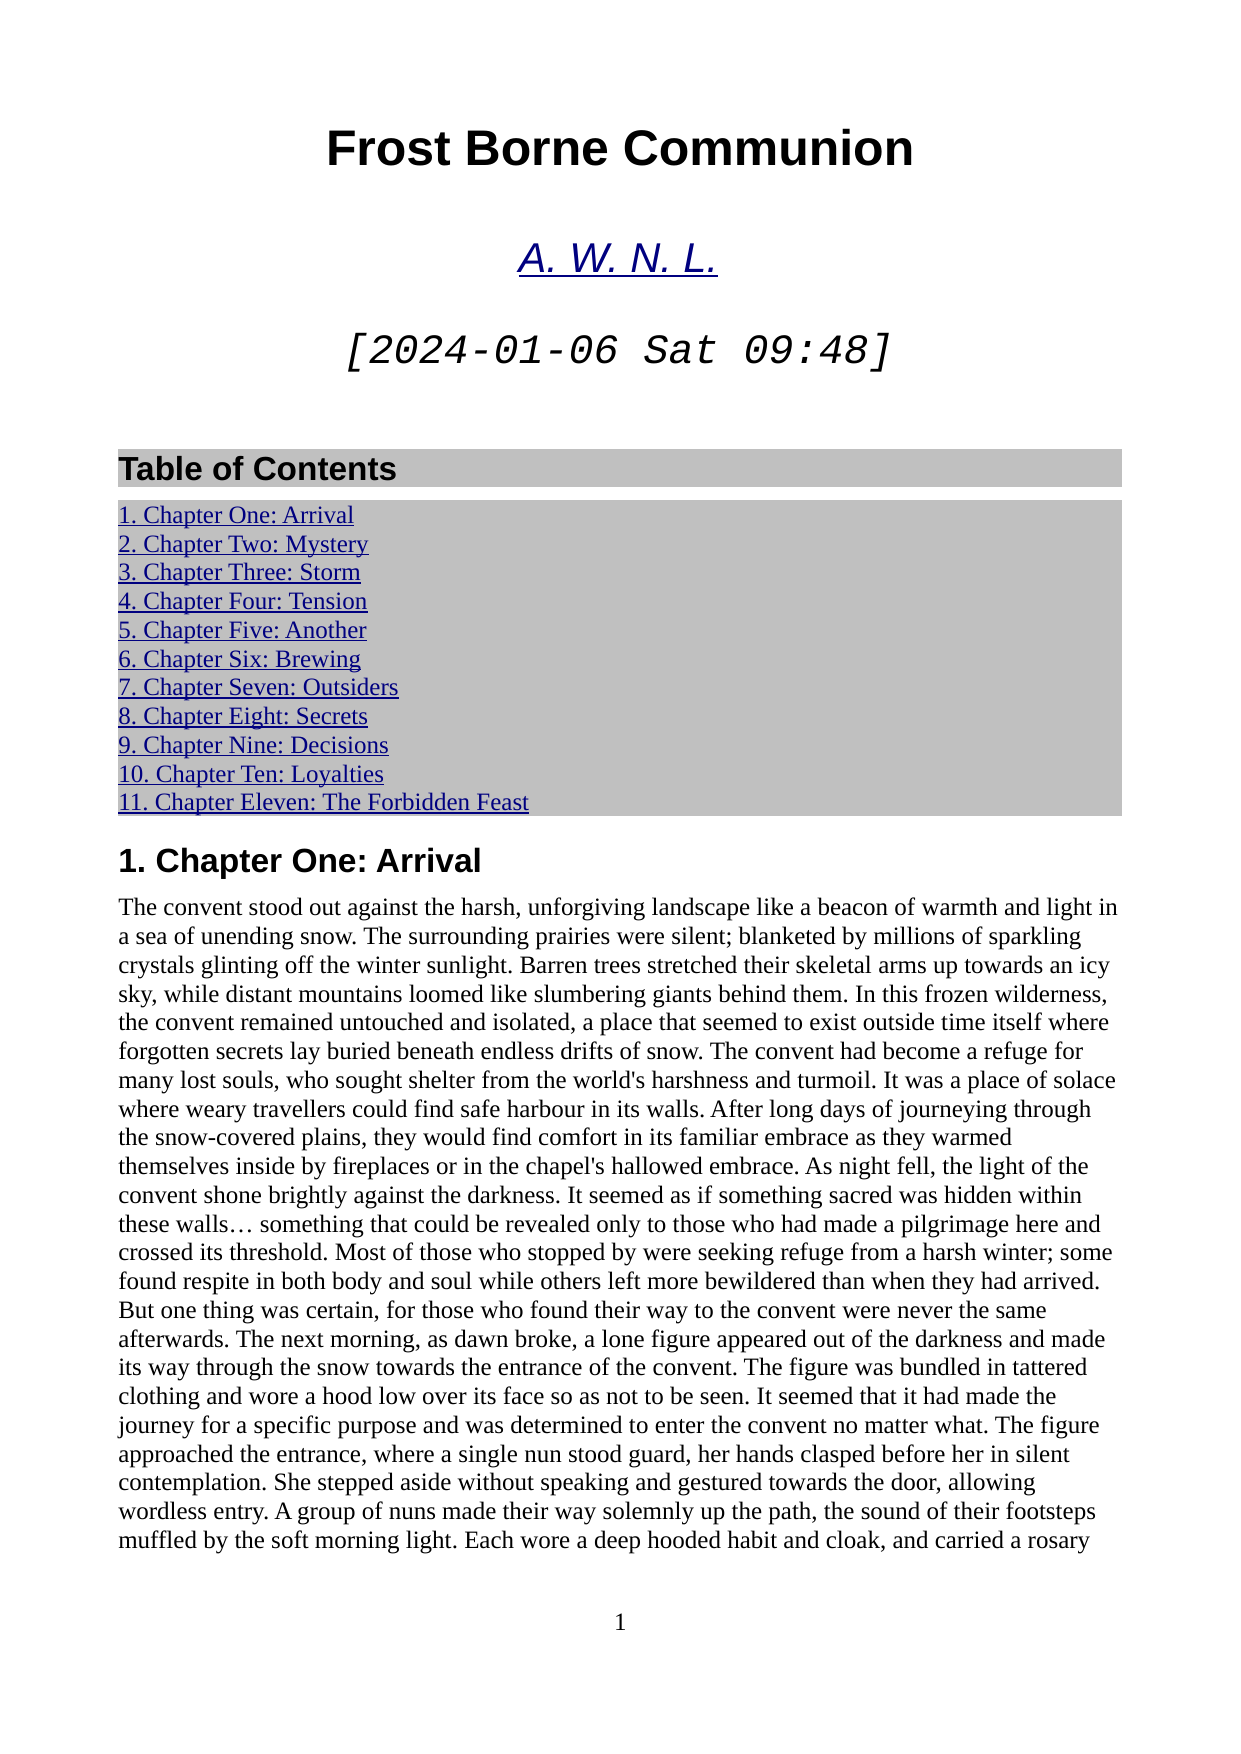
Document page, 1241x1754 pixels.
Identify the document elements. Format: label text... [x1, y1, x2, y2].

text 11. Chapter Eleven: The Forbidden Feast [118, 787, 1122, 816]
text 5. Chapter Five: Another [118, 615, 1122, 644]
text 4. Chapter Four: Tension [118, 586, 1122, 615]
text The convent stood out against the harsh, unforgiving landscape like a beacon of warmth and light in a sea of unending snow. The surrounding prairies were silent; blanketed by millions of sparkling crystals glinting off the winter sunlight. Barren trees stretched their skeletal arms up towards an icy sky, while distant mountains loomed like slumbering giants behind them. In this frozen wilderness, the convent remained untouched and isolated, a place that seemed to exist outside time itself where forgotten secrets lay buried beneath endless drifts of snow. The convent had become a refuge for many lost souls, who sought shelter from the world's harshness and turmoil. It was a place of solace where weary travellers could find safe harbour in its walls. After long days of journeying through the snow-covered plains, they would find comfort in its familiar embrace as they warmed themselves inside by fireplaces or in the chapel's hallowed embrace. As night fell, the light of the convent shone brightly against the darkness. It seemed as if something sacred was hidden within these walls… something that could be revealed only to those who had made a pilgrimage here and crossed its threshold. Most of those who stopped by were seeking refuge from a harsh winter; some found respite in both body and soul while others left more bewildered than when they had arrived. But one thing was certain, for those who found their way to the convent were never the same afterwards. The next morning, as dawn broke, a lone figure appeared out of the darkness and made its way through the snow towards the entrance of the convent. The figure was bundled in tattered clothing and wore a hood low over its face so as not to be seen. It seemed that it had made the journey for a specific purpose and was determined to enter the convent no matter what. The figure approached the entrance, where a single nun stood guard, her hands clasped before her in silent contemplation. She stepped aside without speaking and gestured towards the door, allowing wordless entry. A group of nuns made their way solemnly up the path, the sound of their footsteps muffled by the soft morning light. Each wore a deep hooded habit and cloak, and carried a rosary [118, 892, 1122, 1554]
text 9. Chapter Nine: Decisions [118, 730, 1122, 759]
text 8. Chapter Eight: Secrets [118, 701, 1122, 730]
title Frost Borne Communion [118, 118, 1122, 176]
text 7. Chapter Seven: Outsiders [118, 672, 1122, 701]
subtitle Table of Contents [118, 449, 1122, 487]
subtitle Chapter One: Arrival [118, 841, 1122, 880]
text 6. Chapter Six: Brewing [118, 644, 1122, 672]
subtitle A. W. N. L. [118, 233, 1122, 281]
text 3. Chapter Three: Storm [118, 557, 1122, 586]
text 1. Chapter One: Arrival [118, 500, 1122, 529]
text 10. Chapter Ten: Loyalties [118, 759, 1122, 787]
text 2. Chapter Two: Mystery [118, 529, 1122, 557]
subtitle [2024-01-06 Sat 09:48] [118, 329, 1122, 376]
